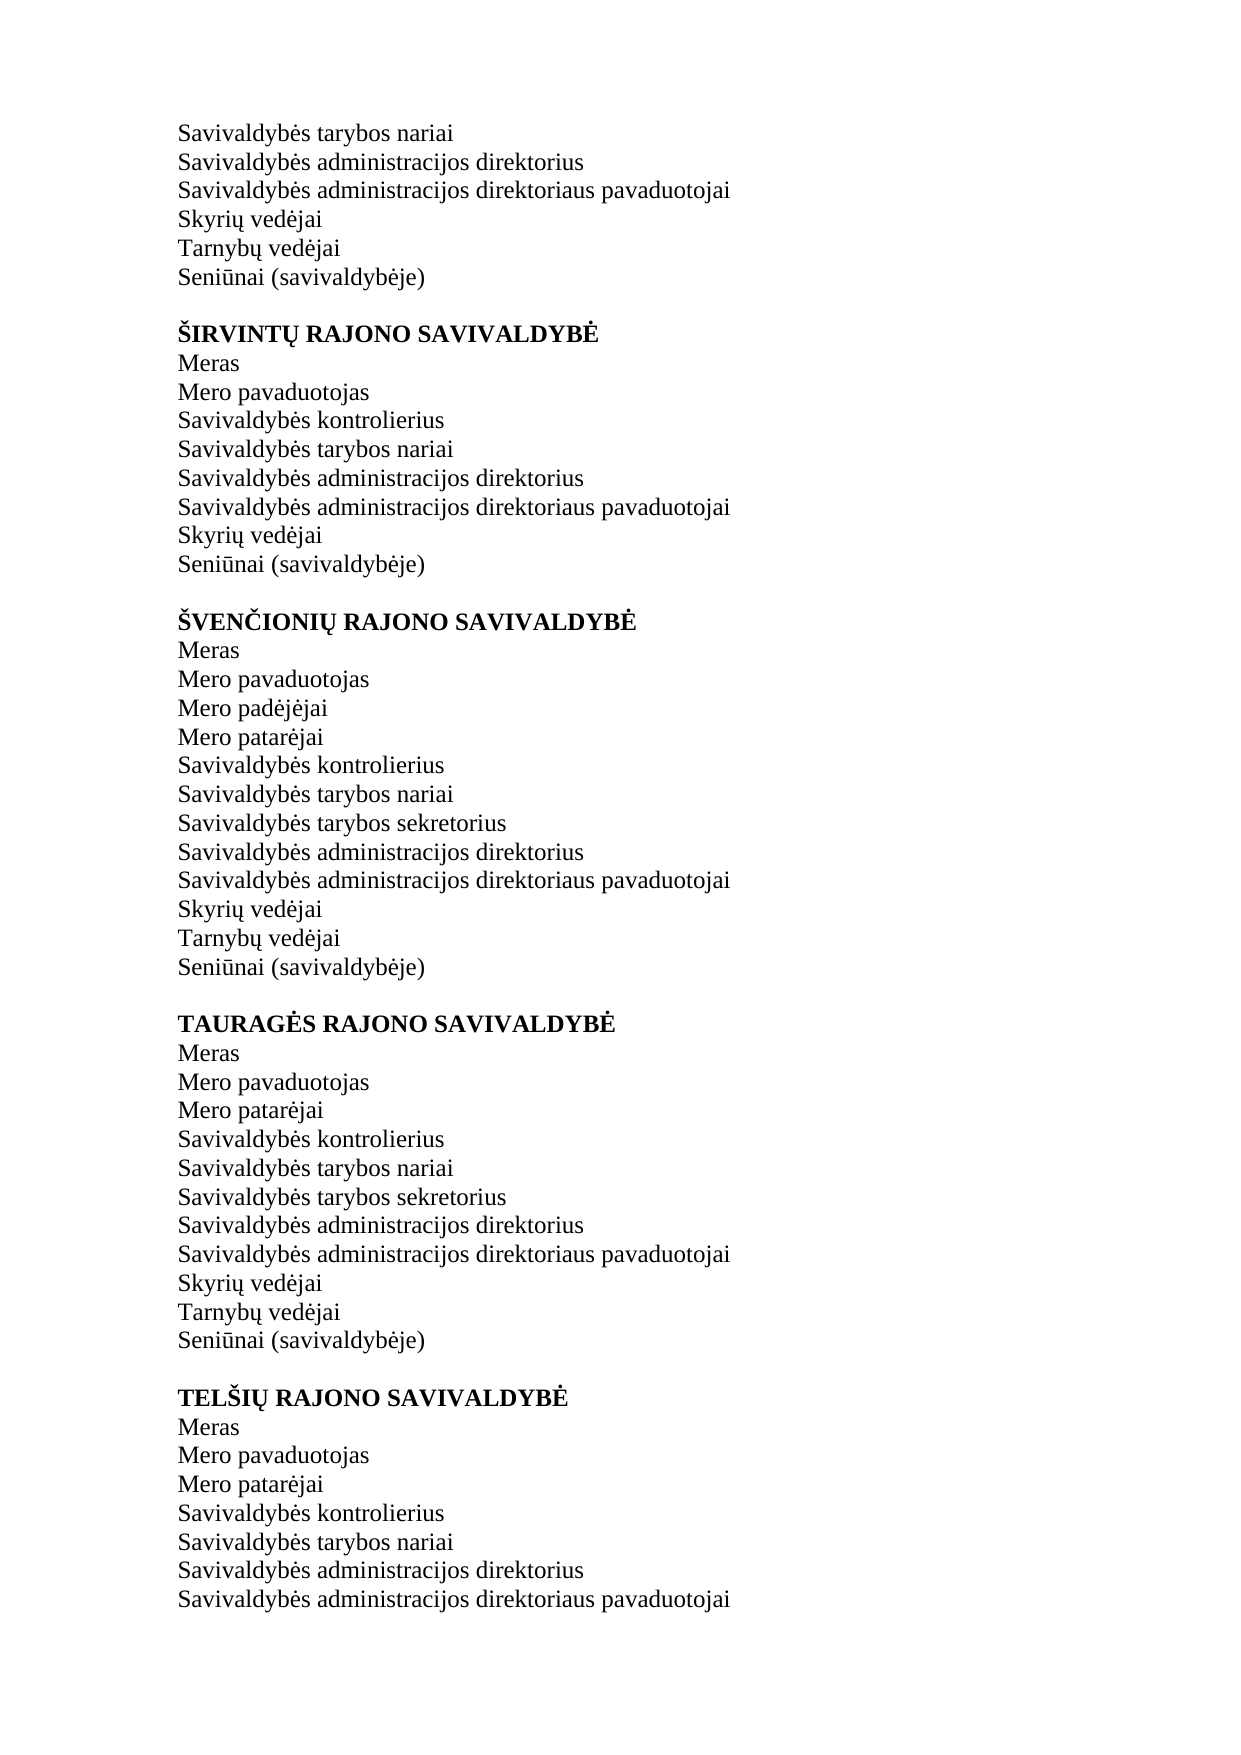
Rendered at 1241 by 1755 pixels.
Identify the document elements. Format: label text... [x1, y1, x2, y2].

text Savivaldybės tarybos nariai [177, 779, 1122, 808]
text Savivaldybės administracijos direktoriaus pavaduotojai [177, 492, 1122, 521]
text Savivaldybės administracijos direktoriaus pavaduotojai [177, 176, 1122, 204]
text Meras [177, 1412, 1122, 1441]
text Mero pavaduotojas [177, 664, 1122, 693]
text Savivaldybės administracijos direktorius [177, 837, 1122, 866]
text Savivaldybės kontrolierius [177, 1124, 1122, 1153]
text Mero patarėjai [177, 722, 1122, 751]
text Skyrių vedėjai [177, 894, 1122, 923]
text Savivaldybės kontrolierius [177, 406, 1122, 434]
text Meras [177, 636, 1122, 664]
text Mero patarėjai [177, 1096, 1122, 1124]
text Savivaldybės administracijos direktoriaus pavaduotojai [177, 866, 1122, 894]
text Skyrių vedėjai [177, 204, 1122, 233]
text ŠIRVINTŲ RAJONO SAVIVALDYBĖ [177, 319, 1122, 348]
text Mero pavaduotojas [177, 1067, 1122, 1096]
text Mero pavaduotojas [177, 377, 1122, 406]
text Tarnybų vedėjai [177, 923, 1122, 952]
text Savivaldybės administracijos direktorius [177, 463, 1122, 492]
text Savivaldybės tarybos sekretorius [177, 808, 1122, 837]
text Tarnybų vedėjai [177, 233, 1122, 262]
text Savivaldybės administracijos direktorius [177, 1556, 1122, 1584]
text TELŠIŲ RAJONO SAVIVALDYBĖ [177, 1383, 1122, 1412]
text Skyrių vedėjai [177, 521, 1122, 549]
text Tarnybų vedėjai [177, 1297, 1122, 1326]
text Seniūnai (savivaldybėje) [177, 952, 1122, 981]
text Savivaldybės tarybos nariai [177, 1527, 1122, 1556]
text Mero padėjėjai [177, 693, 1122, 722]
text ŠVENČIONIŲ RAJONO SAVIVALDYBĖ [177, 607, 1122, 636]
text Seniūnai (savivaldybėje) [177, 1326, 1122, 1354]
text Meras [177, 348, 1122, 377]
text Meras [177, 1038, 1122, 1067]
text Savivaldybės administracijos direktorius [177, 147, 1122, 176]
text Mero patarėjai [177, 1469, 1122, 1498]
text TAURAGĖS RAJONO SAVIVALDYBĖ [177, 1009, 1122, 1038]
text Savivaldybės kontrolierius [177, 1498, 1122, 1527]
text Savivaldybės administracijos direktoriaus pavaduotojai [177, 1239, 1122, 1268]
text Skyrių vedėjai [177, 1268, 1122, 1297]
text Savivaldybės kontrolierius [177, 751, 1122, 779]
text Savivaldybės tarybos nariai [177, 118, 1122, 147]
text Savivaldybės tarybos sekretorius [177, 1182, 1122, 1211]
text Seniūnai (savivaldybėje) [177, 549, 1122, 578]
text Savivaldybės tarybos nariai [177, 434, 1122, 463]
text Savivaldybės administracijos direktoriaus pavaduotojai [177, 1584, 1122, 1613]
text Seniūnai (savivaldybėje) [177, 262, 1122, 291]
text Savivaldybės administracijos direktorius [177, 1211, 1122, 1239]
text Mero pavaduotojas [177, 1441, 1122, 1469]
text Savivaldybės tarybos nariai [177, 1153, 1122, 1182]
